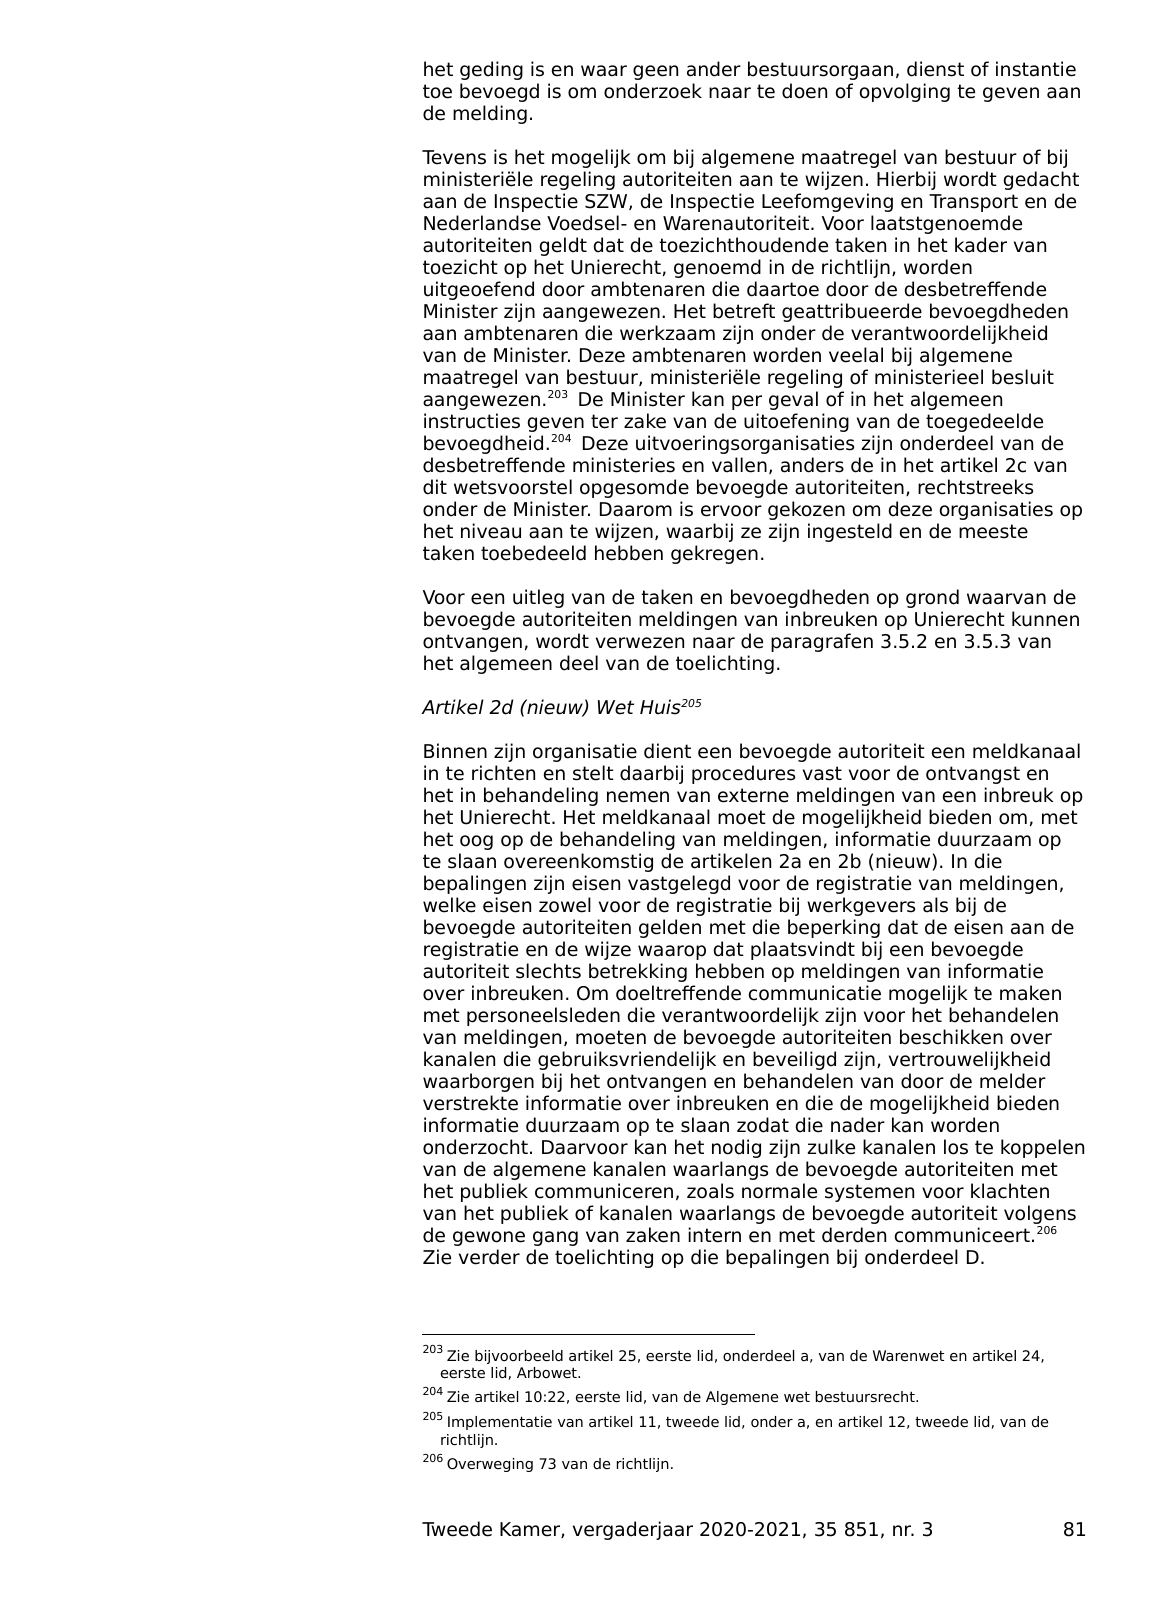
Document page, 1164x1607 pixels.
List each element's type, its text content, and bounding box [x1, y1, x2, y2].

subtitle Artikel 2d (nieuw) Wet Huis [422, 697, 1087, 719]
text Tevens is het mogelijk om bij algemene maatregel van bestuur of bij ministeriële regeling autoriteiten aan te wijzen. Hierbij wordt gedacht aan de Inspectie SZW, de Inspectie Leefomgeving en Transport en de Nederlandse Voedsel- en Warenautoriteit. Voor laatstgenoemde autoriteiten geldt dat de toezichthoudende taken in het kader van toezicht op het Unierecht, genoemd in de richtlijn, worden uitgeoefend door ambtenaren die daartoe door de desbetreffende Minister zijn aangewezen. Het betreft geattribueerde bevoegdheden aan ambtenaren die werkzaam zijn onder de verantwoordelijkheid van de Minister. Deze ambtenaren worden veelal bij algemene maatregel van bestuur, ministeriële regeling of ministerieel besluit aangewezen. De Minister kan per geval of in het algemeen instructies geven ter zake van de uitoefening van de toegedeelde bevoegdheid. Deze uitvoeringsorganisaties zijn onderdeel van de desbetreffende ministeries en vallen, anders de in het artikel 2c van dit wetsvoorstel opgesomde bevoegde autoriteiten, rechtstreeks onder de Minister. Daarom is ervoor gekozen om deze organisaties op het niveau aan te wijzen, waarbij ze zijn ingesteld en de meeste taken toebedeeld hebben gekregen. [422, 147, 1087, 565]
text Zie bijvoorbeeld artikel 25, eerste lid, onderdeel a, van de Warenwet en artikel 24, eerste lid, Arbowet. [422, 1343, 1087, 1382]
text Overweging 73 van de richtlijn. [422, 1452, 1087, 1474]
text Implementatie van artikel 11, tweede lid, onder a, en artikel 12, tweede lid, van de richtlijn. [422, 1410, 1087, 1449]
text Binnen zijn organisatie dient een bevoegde autoriteit een meldkanaal in te richten en stelt daarbij procedures vast voor de ontvangst en het in behandeling nemen van externe meldingen van een inbreuk op het Unierecht. Het meldkanaal moet de mogelijkheid bieden om, met het oog op de behandeling van meldingen, informatie duurzaam op te slaan overeenkomstig de artikelen 2a en 2b (nieuw). In die bepalingen zijn eisen vastgelegd voor de registratie van meldingen, welke eisen zowel voor de registratie bij werkgevers als bij de bevoegde autoriteiten gelden met die beperking dat de eisen aan de registratie en de wijze waarop dat plaatsvindt bij een bevoegde autoriteit slechts betrekking hebben op meldingen van informatie over inbreuken. Om doeltreffende communicatie mogelijk te maken met personeelsleden die verantwoordelijk zijn voor het behandelen van meldingen, moeten de bevoegde autoriteiten beschikken over kanalen die gebruiksvriendelijk en beveiligd zijn, vertrouwelijkheid waarborgen bij het ontvangen en behandelen van door de melder verstrekte informatie over inbreuken en die de mogelijkheid bieden informatie duurzaam op te slaan zodat die nader kan worden onderzocht. Daarvoor kan het nodig zijn zulke kanalen los te koppelen van de algemene kanalen waarlangs de bevoegde autoriteiten met het publiek communiceren, zoals normale systemen voor klachten van het publiek of kanalen waarlangs de bevoegde autoriteit volgens de gewone gang van zaken intern en met derden communiceert. Zie verder de toelichting op die bepalingen bij onderdeel D. [422, 741, 1087, 1269]
text het geding is en waar geen ander bestuursorgaan, dienst of instantie toe bevoegd is om onderzoek naar te doen of opvolging te geven aan de melding. [422, 59, 1087, 125]
text Voor een uitleg van de taken en bevoegdheden op grond waarvan de bevoegde autoriteiten meldingen van inbreuken op Unierecht kunnen ontvangen, wordt verwezen naar de paragrafen 3.5.2 en 3.5.3 van het algemeen deel van de toelichting. [422, 587, 1087, 675]
text Zie artikel 10:22, eerste lid, van de Algemene wet bestuursrecht. [422, 1385, 1087, 1407]
